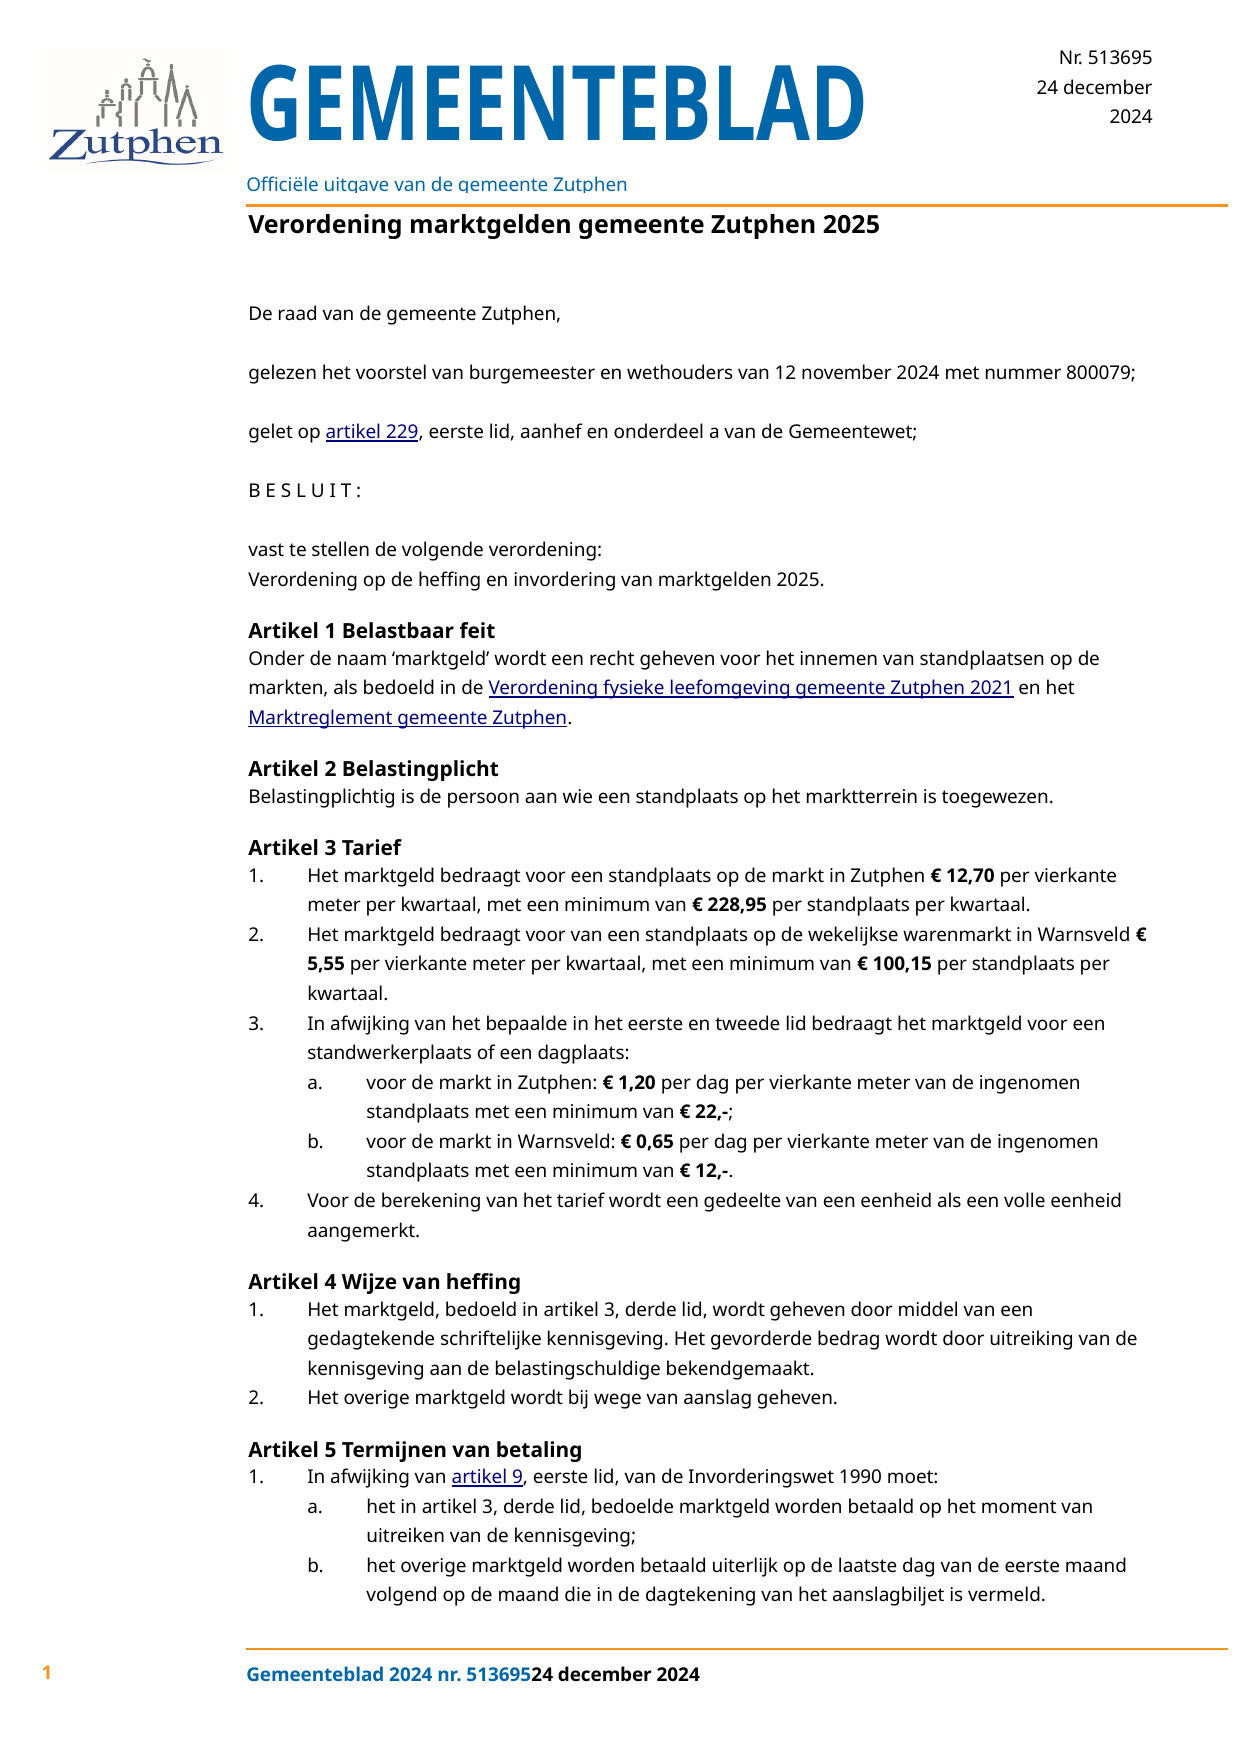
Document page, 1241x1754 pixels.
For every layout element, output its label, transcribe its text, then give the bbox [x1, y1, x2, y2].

list voor de markt in Warnsveld: € 0,65 per dag per vierkante meter van de ingenomen standplaats met een minimum van € 12,-. [307, 1128, 1152, 1183]
text Artikel 4 Wijze van heffing [248, 1267, 1152, 1296]
list Voor de berekening van het tarief wordt een gedeelte van een eenheid als een volle eenheid aangemerkt. [248, 1187, 1152, 1243]
text De raad van de gemeente Zutphen, [248, 300, 1152, 326]
text Artikel 2 Belastingplicht [248, 754, 1152, 783]
list het in artikel 3, derde lid, bedoelde marktgeld worden betaald op het moment van uitreiken van de kennisgeving; [307, 1493, 1152, 1548]
text Artikel 1 Belastbaar feit [248, 617, 1152, 645]
list In afwijking van artikel 9, eerste lid, van de Invorderingswet 1990 moet: [248, 1463, 1152, 1489]
list Het marktgeld bedraagt voor van een standplaats op de wekelijkse warenmarkt in Warnsveld € 5,55 per vierkante meter per kwartaal, met een minimum van € 100,15 per standplaats per kwartaal. [248, 921, 1152, 1006]
text Artikel 3 Tarief [248, 833, 1152, 862]
text Verordening op de heffing en invordering van marktgelden 2025. [248, 566, 1152, 592]
list Het marktgeld, bedoeld in artikel 3, derde lid, wordt geheven door middel van een gedagtekende schriftelijke kennisgeving. Het gevorderde bedrag wordt door uitreiking van de kennisgeving aan de belastingschuldige bekendgemaakt. [248, 1296, 1152, 1381]
text Onder de naam ‘marktgeld’ wordt een recht geheven voor het innemen van standplaatsen op de markten, als bedoeld in de Verordening fysieke leefomgeving gemeente Zutphen 2021 en het Marktreglement gemeente Zutphen. [248, 645, 1152, 730]
list Het overige marktgeld wordt bij wege van aanslag geheven. [248, 1384, 1152, 1410]
text Verordening marktgelden gemeente Zutphen 2025 [248, 207, 1152, 241]
text Belastingplichtig is de persoon aan wie een standplaats op het marktterrein is toegewezen. [248, 783, 1152, 809]
list het overige marktgeld worden betaald uiterlijk op de laatste dag van de eerste maand volgend op de maand die in de dagtekening van het aanslagbiljet is vermeld. [307, 1552, 1152, 1607]
list Het marktgeld bedraagt voor een standplaats op de markt in Zutphen € 12,70 per vierkante meter per kwartaal, met een minimum van € 228,95 per standplaats per kwartaal. [248, 862, 1152, 917]
text gelezen het voorstel van burgemeester en wethouders van 12 november 2024 met nummer 800079; [248, 359, 1152, 385]
text Artikel 5 Termijnen van betaling [248, 1435, 1152, 1463]
list In afwijking van het bepaalde in het eerste en tweede lid bedraagt het marktgeld voor een standwerkerplaats of een dagplaats: [248, 1010, 1152, 1065]
picture [41, 47, 231, 172]
text vast te stellen de volgende verordening: [248, 537, 1152, 562]
text gelet op artikel 229, eerste lid, aanhef en onderdeel a van de Gemeentewet; [248, 418, 1152, 444]
list voor de markt in Zutphen: € 1,20 per dag per vierkante meter van de ingenomen standplaats met een minimum van € 22,-; [307, 1069, 1152, 1124]
text B E S L U I T : [248, 477, 1152, 503]
